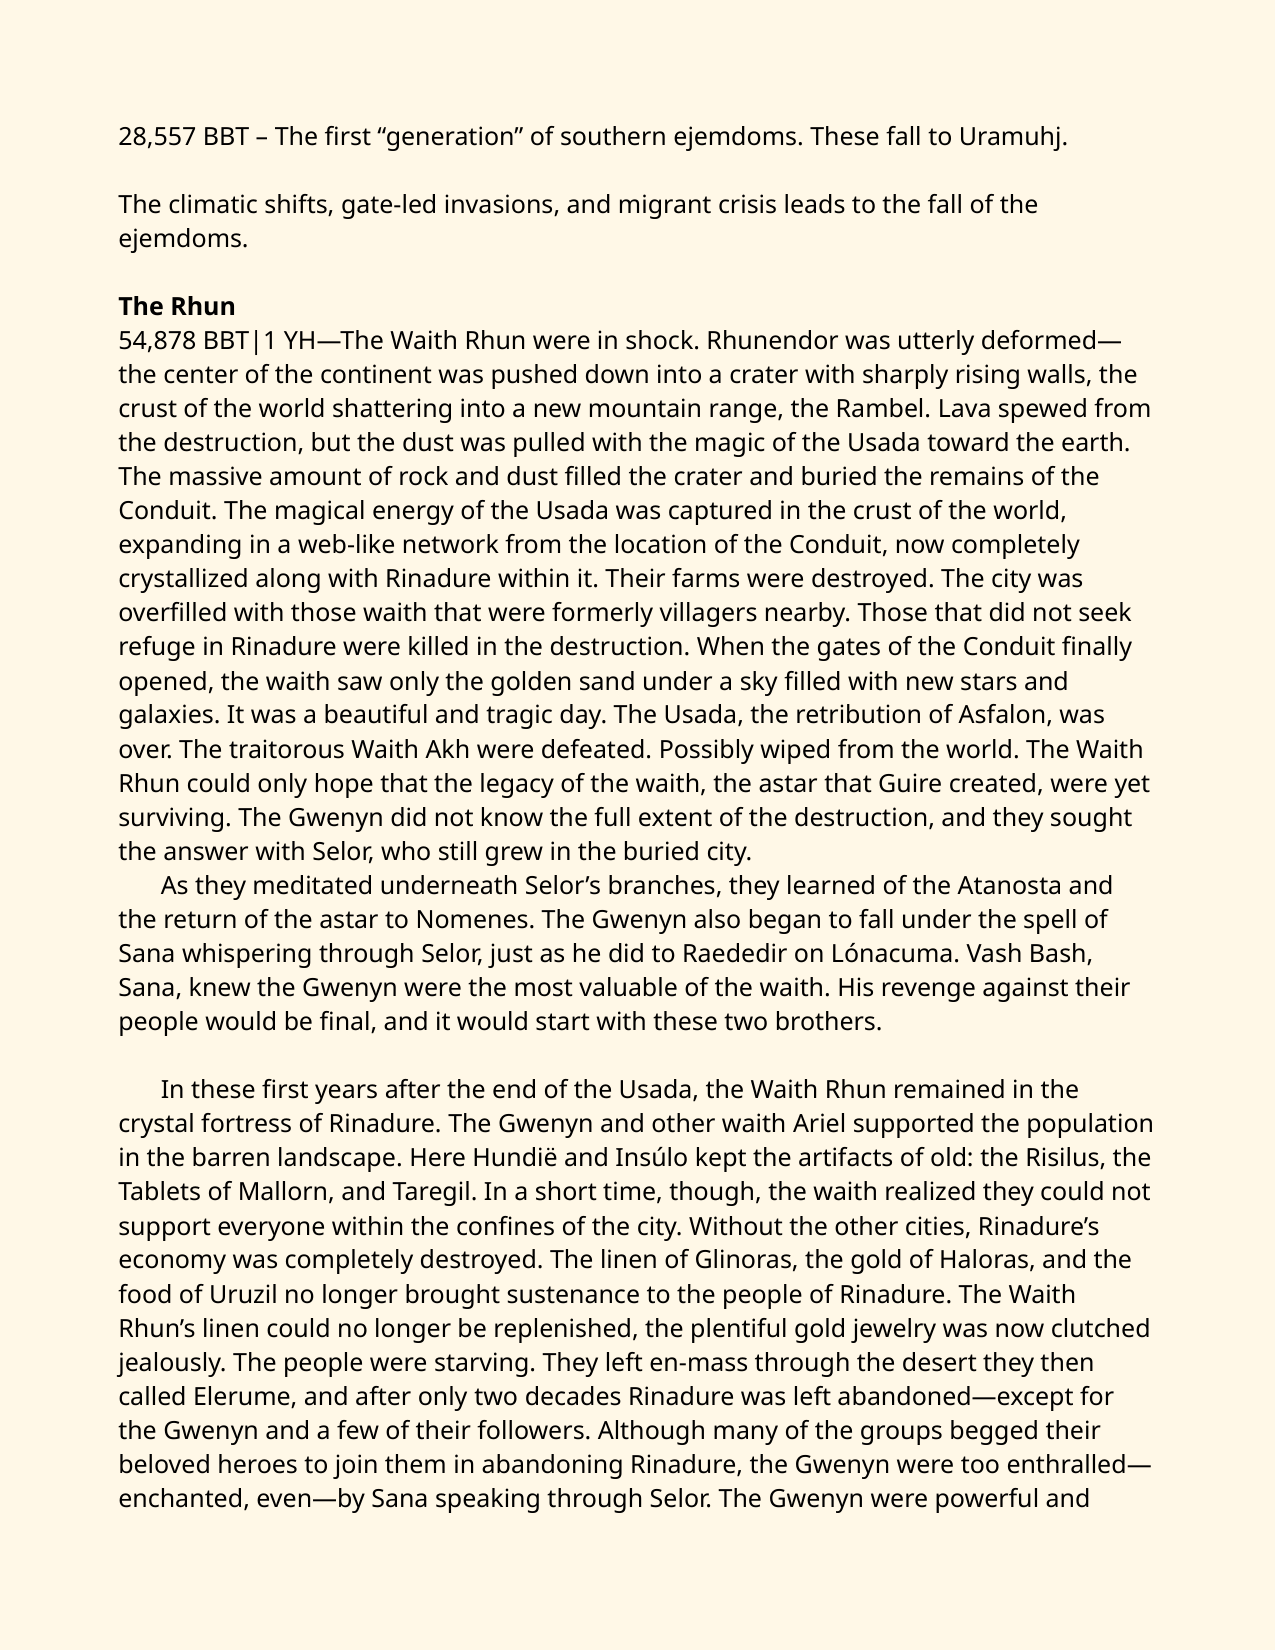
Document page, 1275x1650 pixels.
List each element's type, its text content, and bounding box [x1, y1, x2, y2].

text 28,557 BBT – The first “generation” of southern ejemdoms. These fall to Uramuhj. [118, 118, 1157, 152]
text 54,878 BBT|1 YH—The Waith Rhun were in shock. Rhunendor was utterly deformed—the center of the continent was pushed down into a crater with sharply rising walls, the crust of the world shattering into a new mountain range, the Rambel. Lava spewed from the destruction, but the dust was pulled with the magic of the Usada toward the earth. The massive amount of rock and dust filled the crater and buried the remains of the Conduit. The magical energy of the Usada was captured in the crust of the world, expanding in a web-like network from the location of the Conduit, now completely crystallized along with Rinadure within it. Their farms were destroyed. The city was overfilled with those waith that were formerly villagers nearby. Those that did not seek refuge in Rinadure were killed in the destruction. When the gates of the Conduit finally opened, the waith saw only the golden sand under a sky filled with new stars and galaxies. It was a beautiful and tragic day. The Usada, the retribution of Asfalon, was over. The traitorous Waith Akh were defeated. Possibly wiped from the world. The Waith Rhun could only hope that the legacy of the waith, the astar that Guire created, were yet surviving. The Gwenyn did not know the full extent of the destruction, and they sought the answer with Selor, who still grew in the buried city. [118, 322, 1157, 867]
text As they meditated underneath Selor’s branches, they learned of the Atanosta and the return of the astar to Nomenes. The Gwenyn also began to fall under the spell of Sana whispering through Selor, just as he did to Raededir on Lónacuma. Vash Bash, Sana, knew the Gwenyn were the most valuable of the waith. His revenge against their people would be final, and it would start with these two brothers. [118, 867, 1157, 1038]
text In these first years after the end of the Usada, the Waith Rhun remained in the crystal fortress of Rinadure. The Gwenyn and other waith Ariel supported the population in the barren landscape. Here Hundië and Insúlo kept the artifacts of old: the Risilus, the Tablets of Mallorn, and Taregil. In a short time, though, the waith realized they could not support everyone within the confines of the city. Without the other cities, Rinadure’s economy was completely destroyed. The linen of Glinoras, the gold of Haloras, and the food of Uruzil no longer brought sustenance to the people of Rinadure. The Waith Rhun’s linen could no longer be replenished, the plentiful gold jewelry was now clutched jealously. The people were starving. They left en-mass through the desert they then called Elerume, and after only two decades Rinadure was left abandoned—except for the Gwenyn and a few of their followers. Although many of the groups begged their beloved heroes to join them in abandoning Rinadure, the Gwenyn were too enthralled—enchanted, even—by Sana speaking through Selor. The Gwenyn were powerful and [118, 1072, 1157, 1515]
text The climatic shifts, gate-led invasions, and migrant crisis leads to the fall of the ejemdoms. [118, 186, 1157, 254]
text The Rhun [118, 288, 1157, 322]
